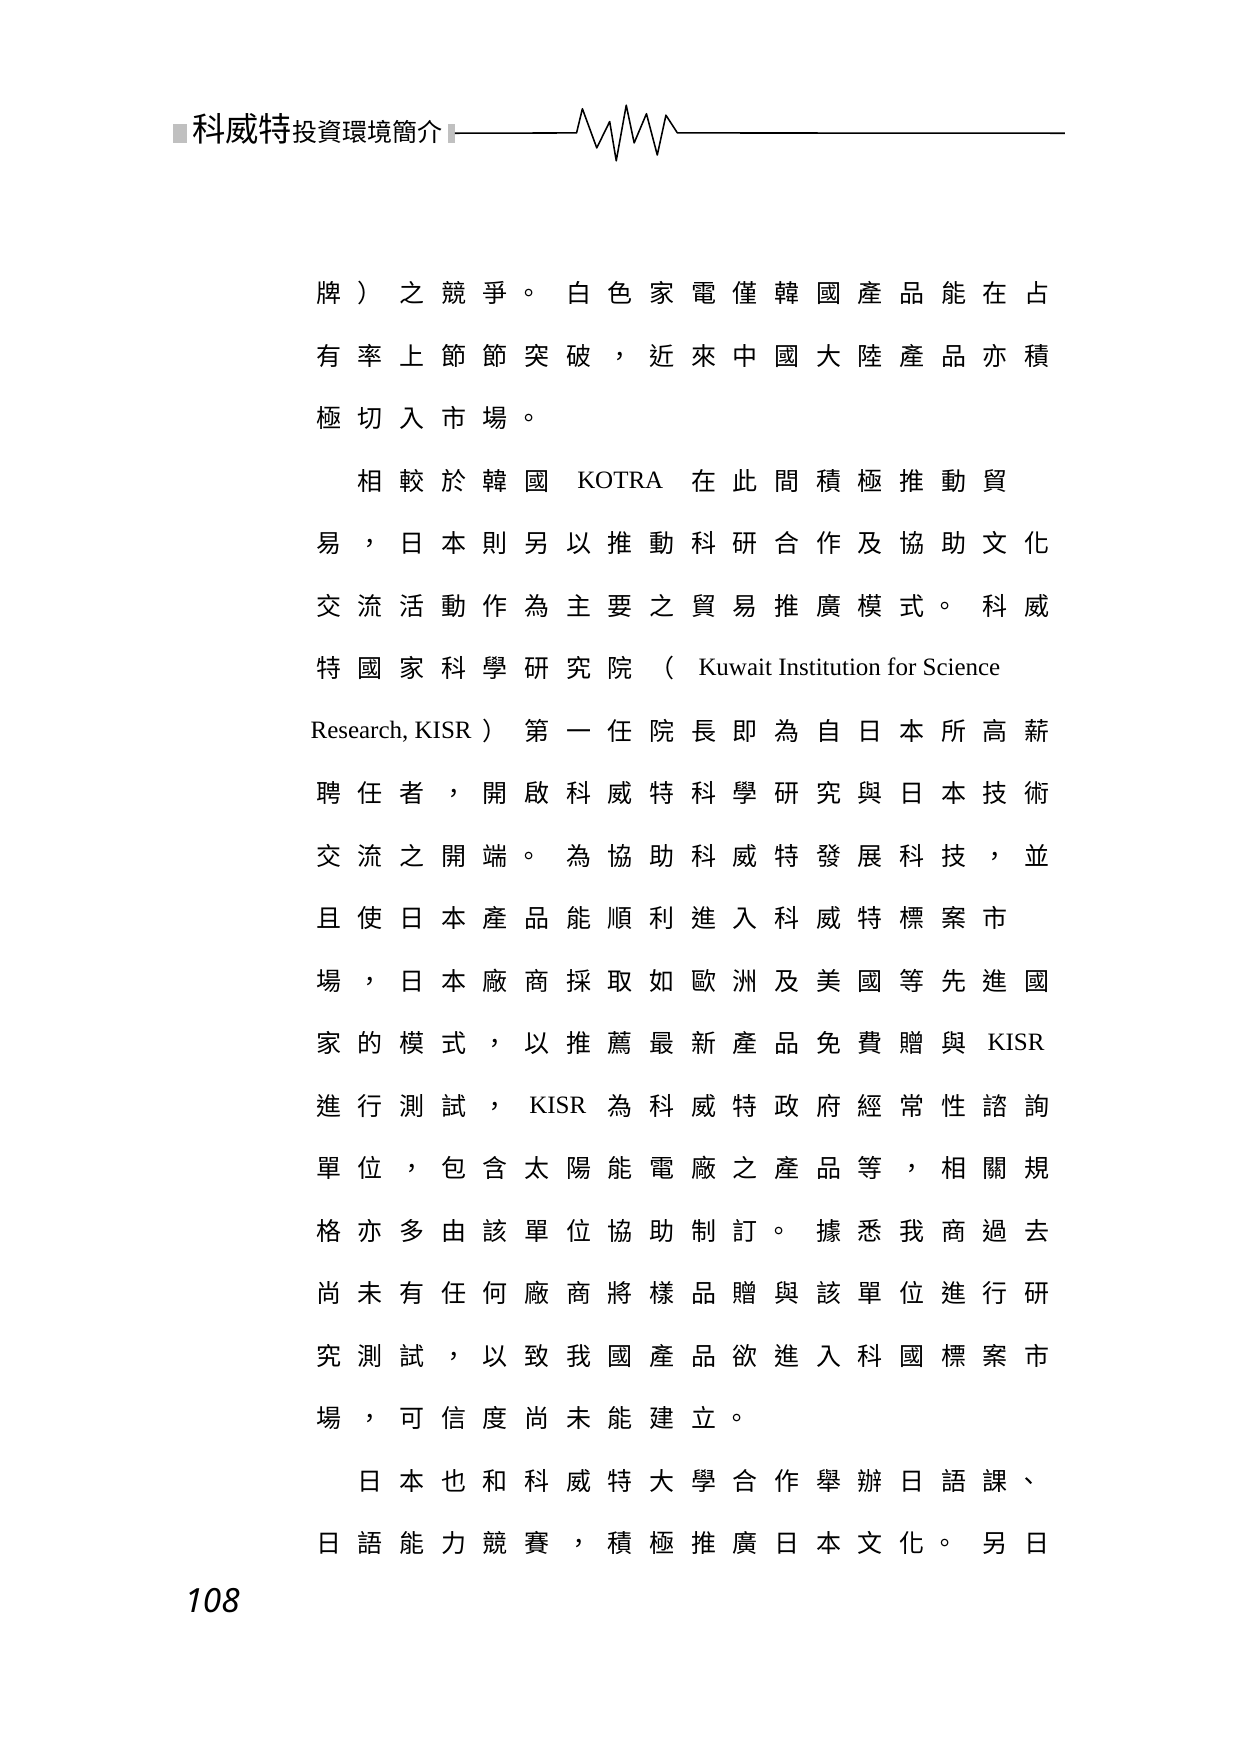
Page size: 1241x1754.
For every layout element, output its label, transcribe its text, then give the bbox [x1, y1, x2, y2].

text 牌）之競爭。白色家電僅韓國產品能在占有率上節節突破，近來中國大陸產品亦積極切入市場。 [281, 250, 1058, 438]
text 日本也和科威特大學合作舉辦日語課、日語能力競賽，積極推廣日本文化。另日 [281, 1438, 1058, 1563]
text 相較於韓國KOTRA在此間積極推動貿易，日本則另以推動科研合作及協助文化交流活動作為主要之貿易推廣模式。科威特國家科學研究院（Kuwait Institution for Science Research, KISR）第一任院長即為自日本所高薪聘任者，開啟科威特科學研究與日本技術交流之開端。為協助科威特發展科技，並且使日本產品能順利進入科威特標案市場，日本廠商採取如歐洲及美國等先進國家的模式，以推薦最新產品免費贈與KISR進行測試，KISR為科威特政府經常性諮詢單位，包含太陽能電廠之產品等，相關規格亦多由該單位協助制訂。據悉我商過去尚未有任何廠商將樣品贈與該單位進行研究測試，以致我國產品欲進入科國標案市場，可信度尚未能建立。 [281, 438, 1058, 1438]
